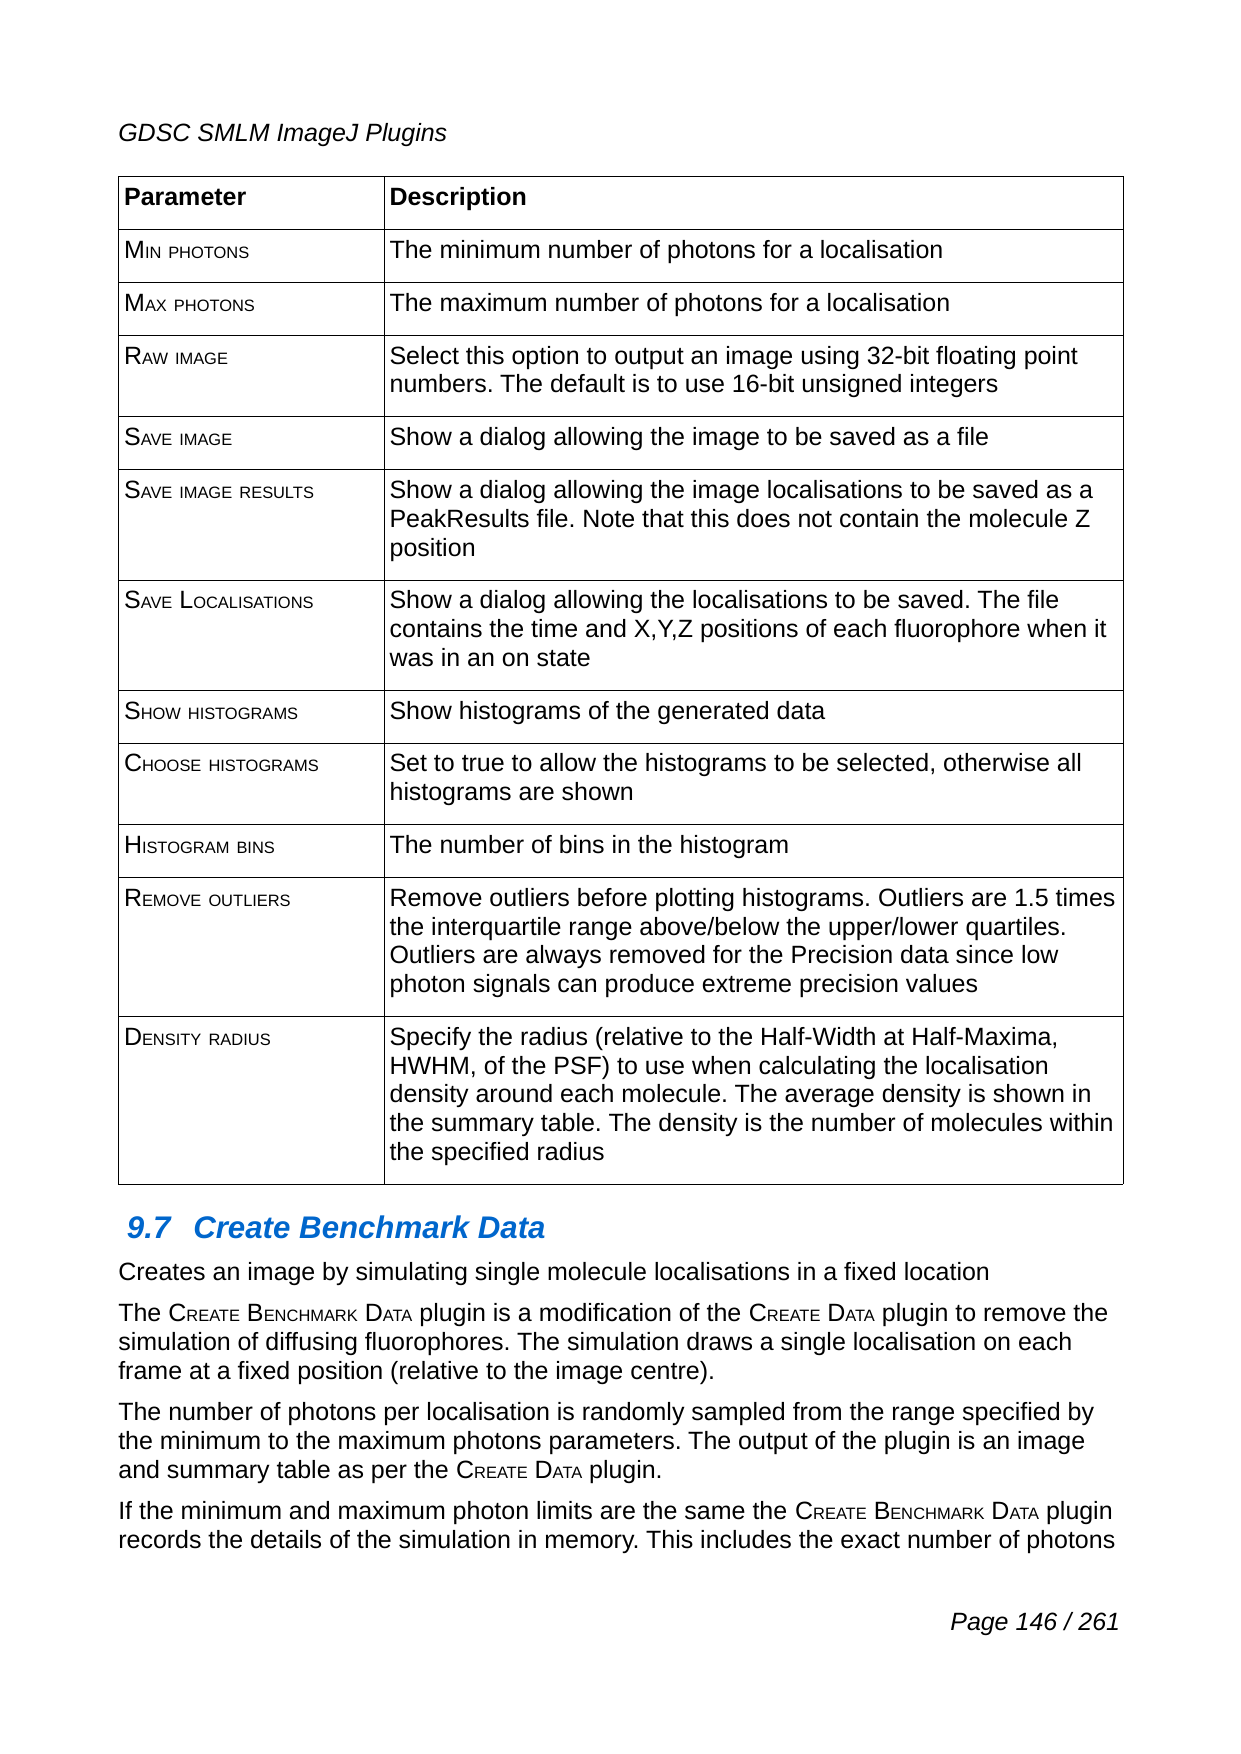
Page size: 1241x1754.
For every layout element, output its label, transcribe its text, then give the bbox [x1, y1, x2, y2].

table_cell Show histograms [119, 691, 384, 743]
text The number of photons per localisation is randomly sampled from the range specified by the minimum to the maximum photons parameters. The output of the plugin is an image and summary table as per the Create Data plugin. [118, 1397, 1122, 1483]
table_cell Save image results [119, 470, 384, 579]
table_cell Save Localisations [119, 581, 384, 690]
table_cell The minimum number of photons for a localisation [385, 230, 1123, 282]
text Creates an image by simulating single molecule localisations in a fixed location [118, 1257, 1122, 1286]
table_cell Density radius [119, 1017, 384, 1184]
table_cell The number of bins in the histogram [385, 825, 1123, 877]
table_cell The maximum number of photons for a localisation [385, 283, 1123, 335]
text If the minimum and maximum photon limits are the same the Create Benchmark Data plugin records the details of the simulation in memory. This includes the exact number of photons [118, 1496, 1122, 1553]
table_cell Max photons [119, 283, 384, 335]
table_cell Show a dialog allowing the localisations to be saved. The file contains the time and X,Y,Z positions of each fluorophore when it was in an on state [385, 581, 1123, 690]
table_cell Show a dialog allowing the image to be saved as a file [385, 417, 1123, 469]
table_cell Raw image [119, 336, 384, 416]
table_cell Choose histograms [119, 744, 384, 824]
table_cell Show histograms of the generated data [385, 691, 1123, 743]
table_cell Specify the radius (relative to the Half-Width at Half-Maxima, HWHM, of the PSF) to use when calculating the localisation density around each molecule. The average density is shown in the summary table. The density is the number of molecules within the specified radius [385, 1017, 1123, 1184]
table_cell Show a dialog allowing the image localisations to be saved as a PeakResults file. Note that this does not contain the molecule Z position [385, 470, 1123, 579]
table_header Description [385, 177, 1123, 229]
table_cell Remove outliers before plotting histograms. Outliers are 1.5 times the interquartile range above/below the upper/lower quartiles. Outliers are always removed for the Precision data since low photon signals can produce extreme precision values [385, 878, 1123, 1016]
table_cell Set to true to allow the histograms to be selected, otherwise all histograms are shown [385, 744, 1123, 824]
table_cell Save image [119, 417, 384, 469]
text The Create Benchmark Data plugin is a modification of the Create Data plugin to remove the simulation of diffusing fluorophores. The simulation draws a single localisation on each frame at a fixed position (relative to the image centre). [118, 1298, 1122, 1384]
table_cell Histogram bins [119, 825, 384, 877]
table_cell Remove outliers [119, 878, 384, 1016]
subtitle Create Benchmark Data [118, 1209, 1122, 1245]
table_header Parameter [119, 177, 384, 229]
table_cell Select this option to output an image using 32-bit floating point numbers. The default is to use 16-bit unsigned integers [385, 336, 1123, 416]
table_cell Min photons [119, 230, 384, 282]
